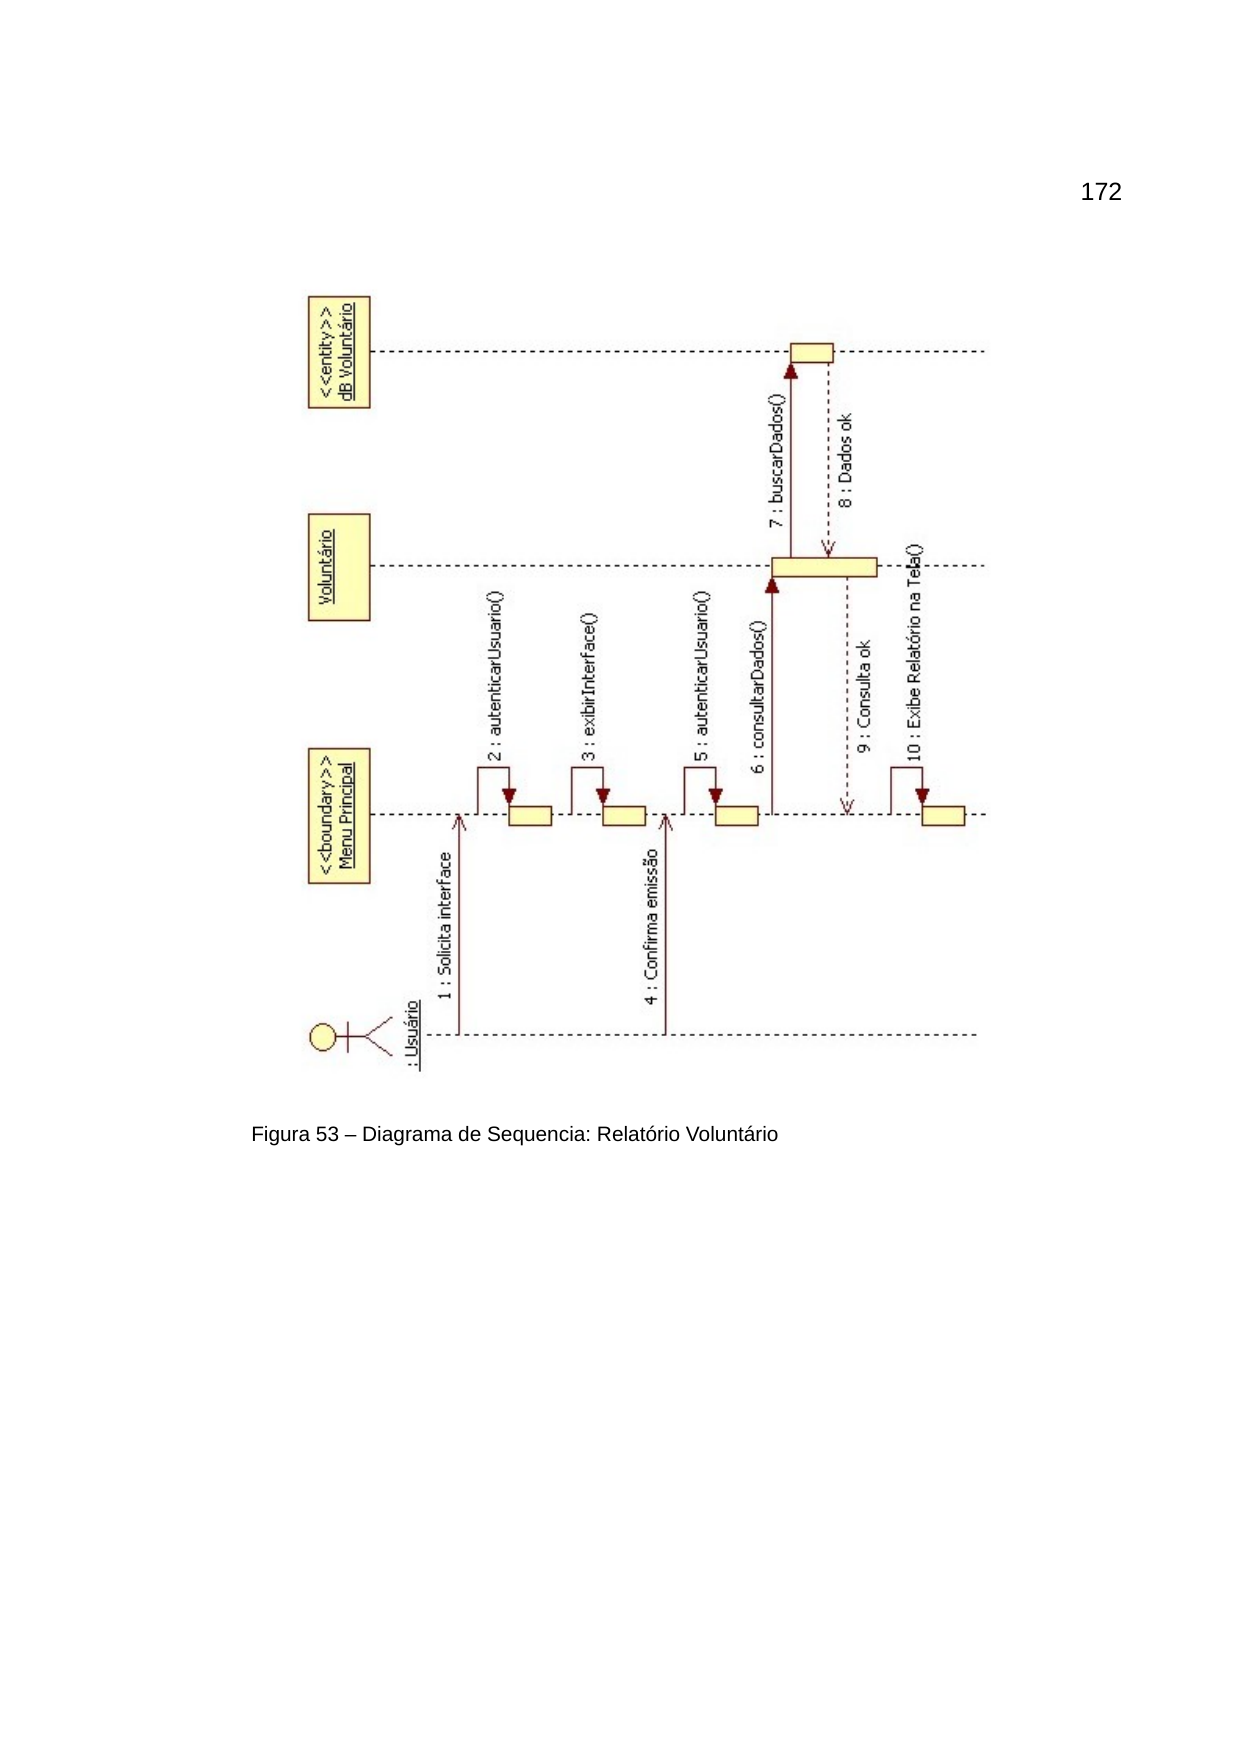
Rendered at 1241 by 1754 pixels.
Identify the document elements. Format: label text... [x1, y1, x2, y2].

picture [277, 265, 1022, 1122]
text Figura 53 – Diagrama de Sequencia: Relatório Voluntário [177, 1122, 1122, 1146]
